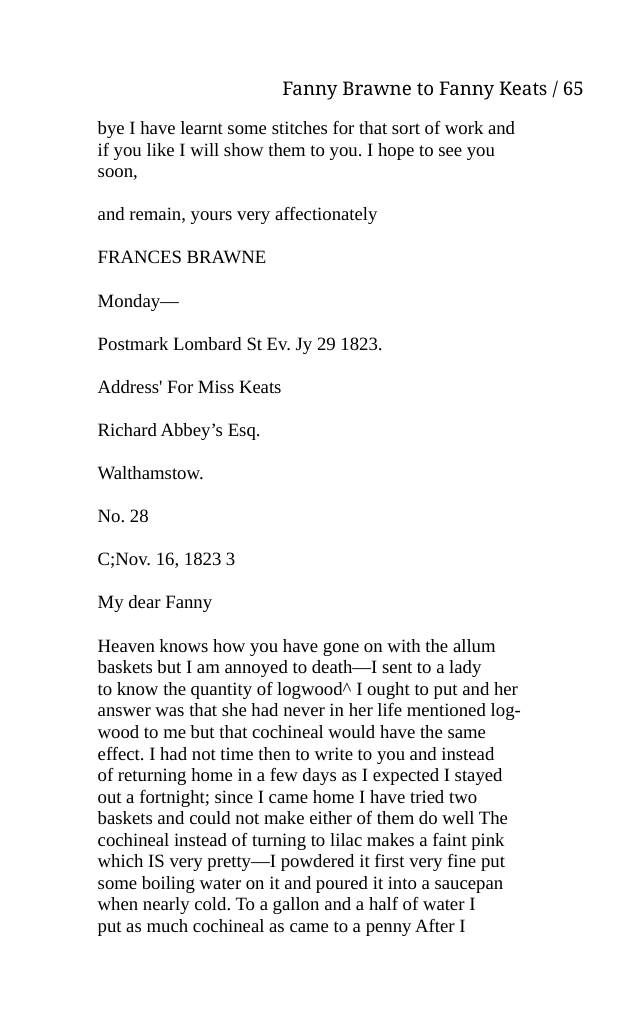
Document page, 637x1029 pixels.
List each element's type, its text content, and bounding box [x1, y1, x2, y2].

text My dear Fanny [97, 591, 583, 613]
text when nearly cold. To a gallon and a half of water I [97, 893, 583, 915]
text baskets but I am annoyed to death—I sent to a lady [97, 656, 583, 678]
text soon, [97, 160, 583, 182]
text Postmark Lombard St Ev. Jy 29 1823. [97, 333, 583, 354]
text No. 28 [97, 505, 583, 527]
text Address' For Miss Keats [97, 376, 583, 397]
text bye I have learnt some stitches for that sort of work and [97, 117, 583, 139]
text which IS very pretty—I powdered it first very fine put [97, 850, 583, 872]
text Walthamstow. [97, 462, 583, 484]
text cochineal instead of turning to lilac makes a faint pink [97, 829, 583, 850]
text Richard Abbey’s Esq. [97, 419, 583, 441]
text Heaven knows how you have gone on with the allum [97, 634, 583, 656]
text wood to me but that cochineal would have the same [97, 721, 583, 742]
text put as much cochineal as came to a penny After I [97, 915, 583, 936]
text FRANCES BRAWNE [97, 246, 583, 268]
text of returning home in a few days as I expected I stayed [97, 764, 583, 786]
text some boiling water on it and poured it into a saucepan [97, 872, 583, 893]
text C;Nov. 16, 1823 3 [97, 548, 583, 570]
text baskets and could not make either of them do well The [97, 807, 583, 829]
text effect. I had not time then to write to you and instead [97, 742, 583, 764]
text and remain, yours very affectionately [97, 203, 583, 225]
text Monday— [97, 289, 583, 311]
text to know the quantity of logwood^ I ought to put and her [97, 678, 583, 699]
text answer was that she had never in her life mentioned log- [97, 699, 583, 721]
text if you like I will show them to you. I hope to see you [97, 139, 583, 160]
text out a fortnight; since I came home I have tried two [97, 786, 583, 807]
